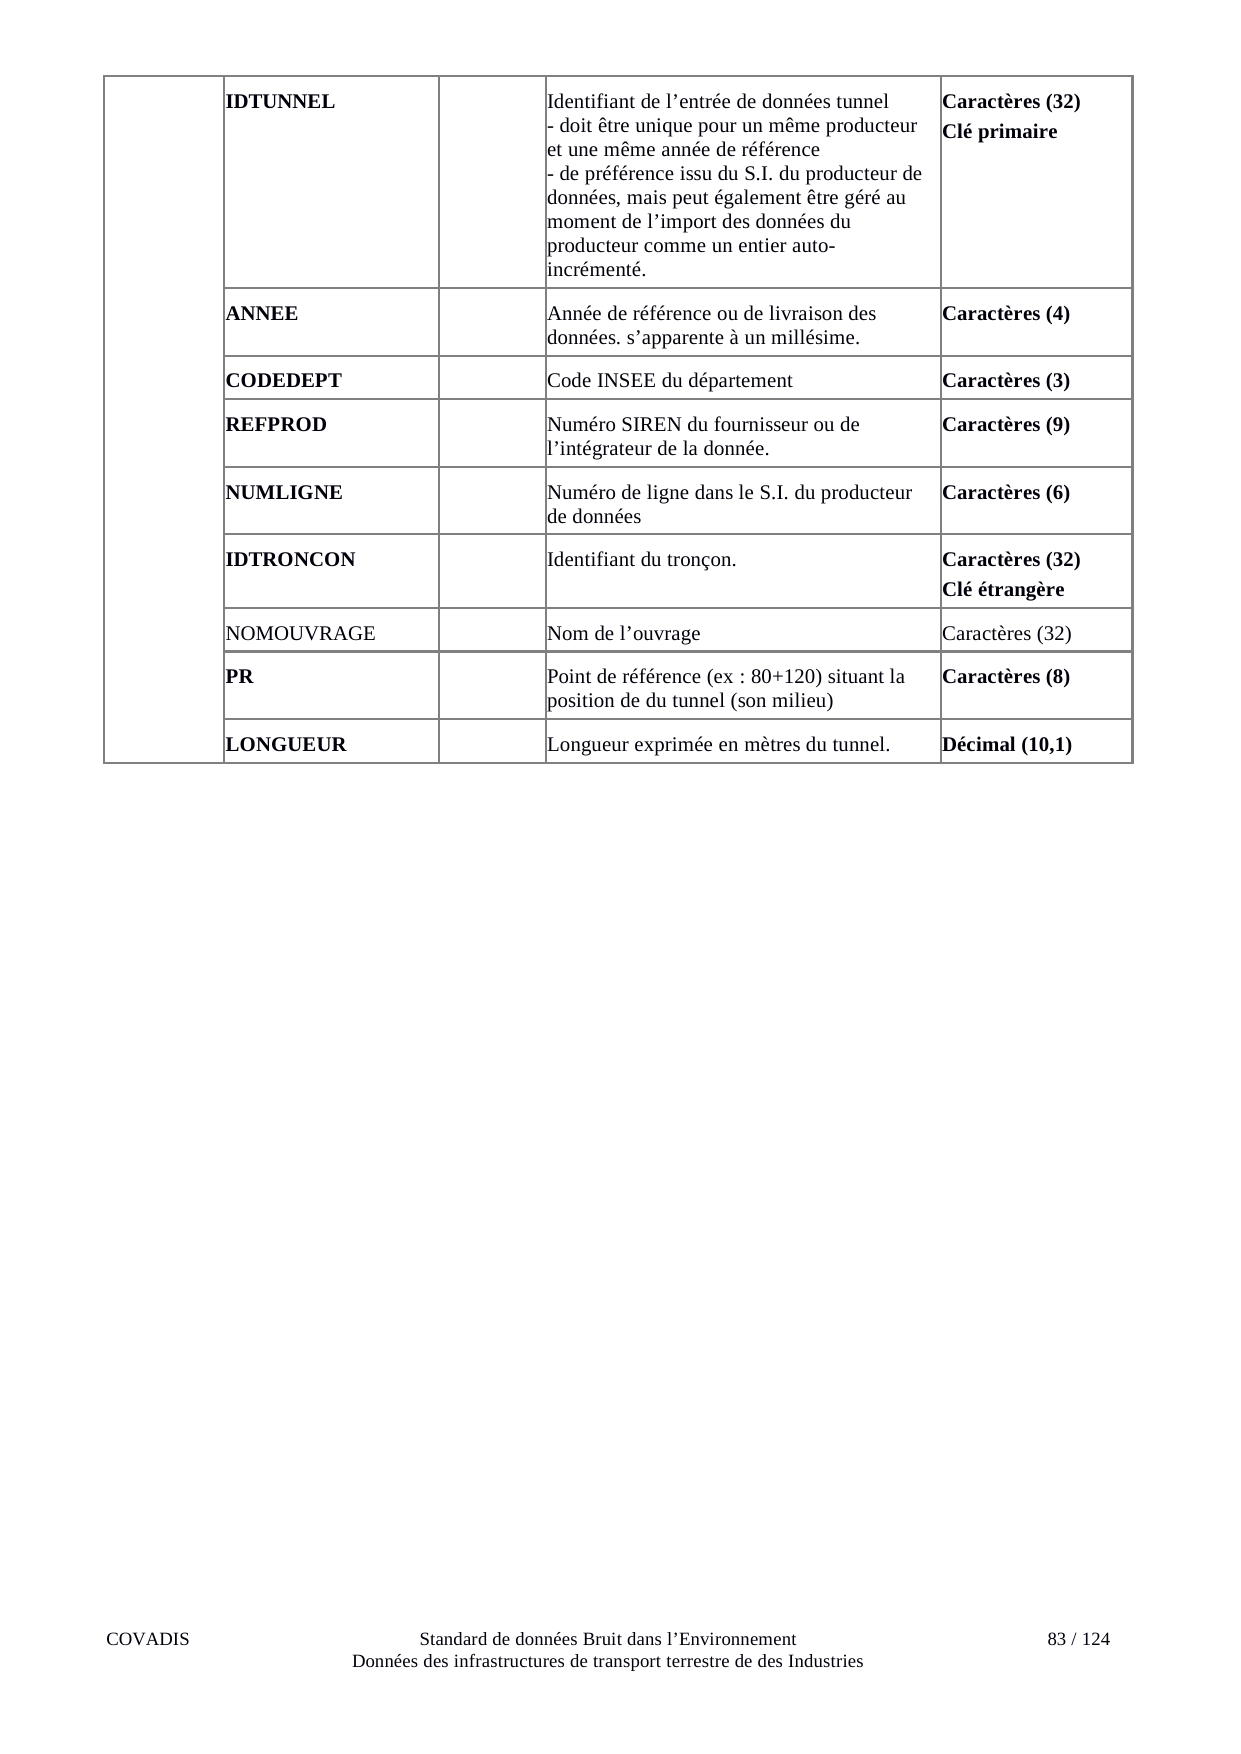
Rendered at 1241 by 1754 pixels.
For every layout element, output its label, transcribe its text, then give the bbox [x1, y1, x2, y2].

table_cell Décimal (10,1) [942, 720, 1131, 762]
table_cell REFPROD [225, 400, 438, 466]
table_cell Identifiant de l’entrée de données tunnel - doit être unique pour un même producteur et une même année de référence - de préférence issu du S.I. du producteur de données, mais peut également être géré au moment de l’import des données du producteur comme un entier auto-incrémenté. [547, 77, 940, 287]
table_cell ANNEE [225, 289, 438, 354]
table_cell [440, 653, 545, 718]
table_cell Numéro de ligne dans le S.I. du producteur de données [547, 468, 940, 533]
table_cell [105, 77, 223, 762]
table_cell [440, 535, 545, 607]
table_cell [440, 357, 545, 398]
table_cell Caractères (8) [942, 653, 1131, 718]
table_cell [440, 77, 545, 287]
table_cell NUMLIGNE [225, 468, 438, 533]
table_cell [440, 289, 545, 354]
table_cell Année de référence ou de livraison des données. s’apparente à un millésime. [547, 289, 940, 354]
table_cell NOMOUVRAGE [225, 609, 438, 650]
table_cell [440, 400, 545, 466]
table_cell Caractères (6) [942, 468, 1131, 533]
table_cell Code INSEE du département [547, 357, 940, 398]
table_cell Identifiant du tronçon. [547, 535, 940, 607]
table_cell Caractères (32) [942, 609, 1131, 650]
table_cell IDTRONCON [225, 535, 438, 607]
table_cell Longueur exprimée en mètres du tunnel. [547, 720, 940, 762]
table_cell Point de référence (ex : 80+120) situant la position de du tunnel (son milieu) [547, 653, 940, 718]
table_cell LONGUEUR [225, 720, 438, 762]
table_cell Caractères (4) [942, 289, 1131, 354]
table_cell Numéro SIREN du fournisseur ou de l’intégrateur de la donnée. [547, 400, 940, 466]
table_cell IDTUNNEL [225, 77, 438, 287]
table_cell Caractères (32) Clé primaire [942, 77, 1131, 287]
table_cell [440, 468, 545, 533]
table_cell Caractères (9) [942, 400, 1131, 466]
table_cell [440, 609, 545, 650]
table_cell PR [225, 653, 438, 718]
table_cell Caractères (32) Clé étrangère [942, 535, 1131, 607]
table_cell CODEDEPT [225, 357, 438, 398]
table_cell Nom de l’ouvrage [547, 609, 940, 650]
table_cell [440, 720, 545, 762]
table_cell Caractères (3) [942, 357, 1131, 398]
